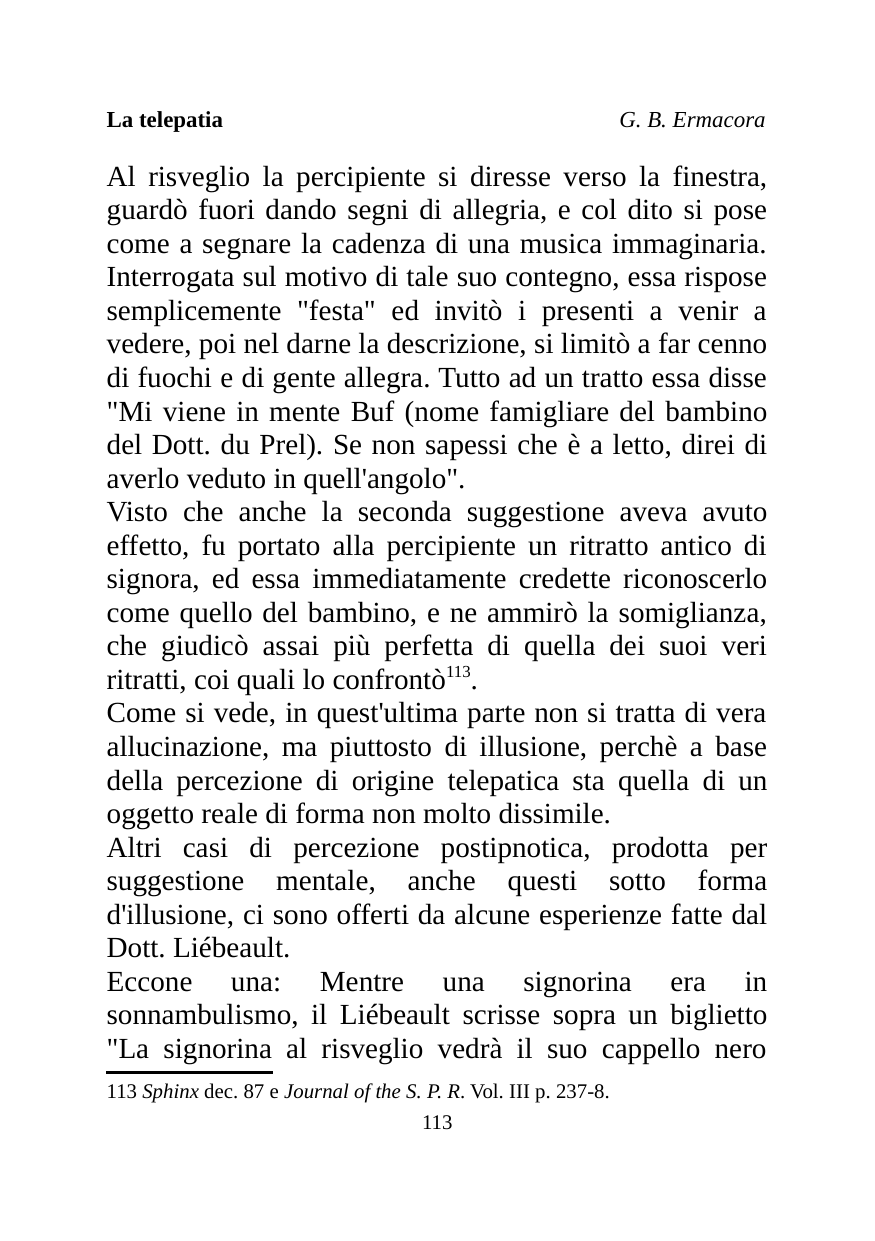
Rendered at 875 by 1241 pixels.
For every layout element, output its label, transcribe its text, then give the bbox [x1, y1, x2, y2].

text Eccone una: Mentre una signorina era in sonnambulismo, il Liébeault scrisse sopra un biglietto "La signorina al risveglio vedrà il suo cappello nero [106, 964, 768, 1064]
text Sphinx dec. 87 e Journal of the S. P. R. Vol. III p. 237-8. [106, 1078, 768, 1103]
text Al risveglio la percipiente si diresse verso la finestra, guardò fuori dando segni di allegria, e col dito si pose come a segnare la cadenza di una musica immaginaria. Interrogata sul motivo di tale suo contegno, essa rispose semplicemente "festa" ed invitò i presenti a venir a vedere, poi nel darne la descrizione, si limitò a far cenno di fuochi e di gente allegra. Tutto ad un tratto essa disse "Mi viene in mente Buf (nome famigliare del bambino del Dott. du Prel). Se non sapessi che è a letto, direi di averlo veduto in quell'angolo". [106, 159, 768, 494]
text Altri casi di percezione postipnotica, prodotta per suggestione mentale, anche questi sotto forma d'illusione, ci sono offerti da alcune esperienze fatte dal Dott. Liébeault. [106, 830, 768, 964]
text Visto che anche la seconda suggestione aveva avuto effetto, fu portato alla percipiente un ritratto antico di signora, ed essa immediatamente credette riconoscerlo come quello del bambino, e ne ammirò la somiglianza, che giudicò assai più perfetta di quella dei suoi veri ritratti, coi quali lo confrontò. [106, 494, 768, 696]
text Come si vede, in quest'ultima parte non si tratta di vera allucinazione, ma piuttosto di illusione, perchè a base della percezione di origine telepatica sta quella di un oggetto reale di forma non molto dissimile. [106, 696, 768, 830]
